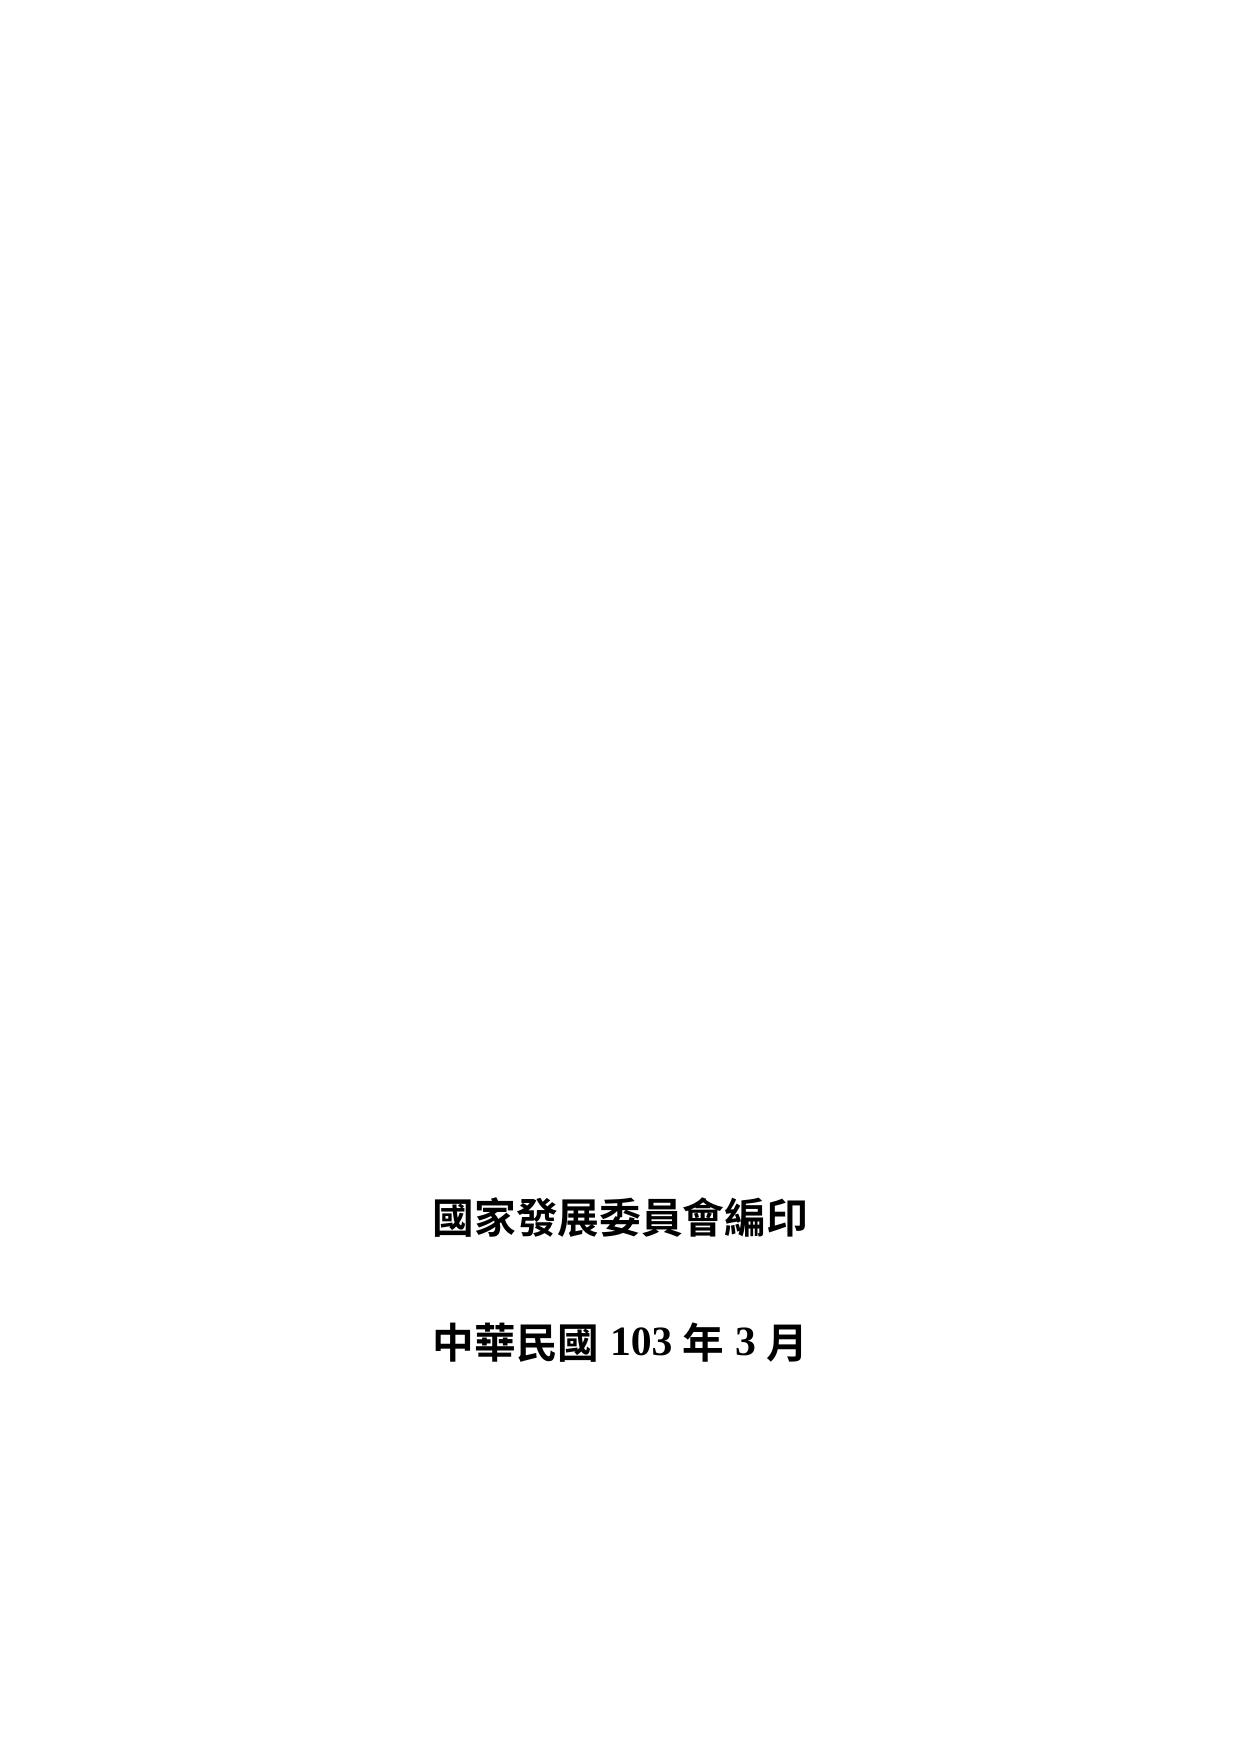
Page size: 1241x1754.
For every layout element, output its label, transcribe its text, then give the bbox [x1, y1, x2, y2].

text 中華民國103年3月 [224, 1299, 1016, 1361]
text 國家發展委員會編印 [224, 1174, 1016, 1236]
